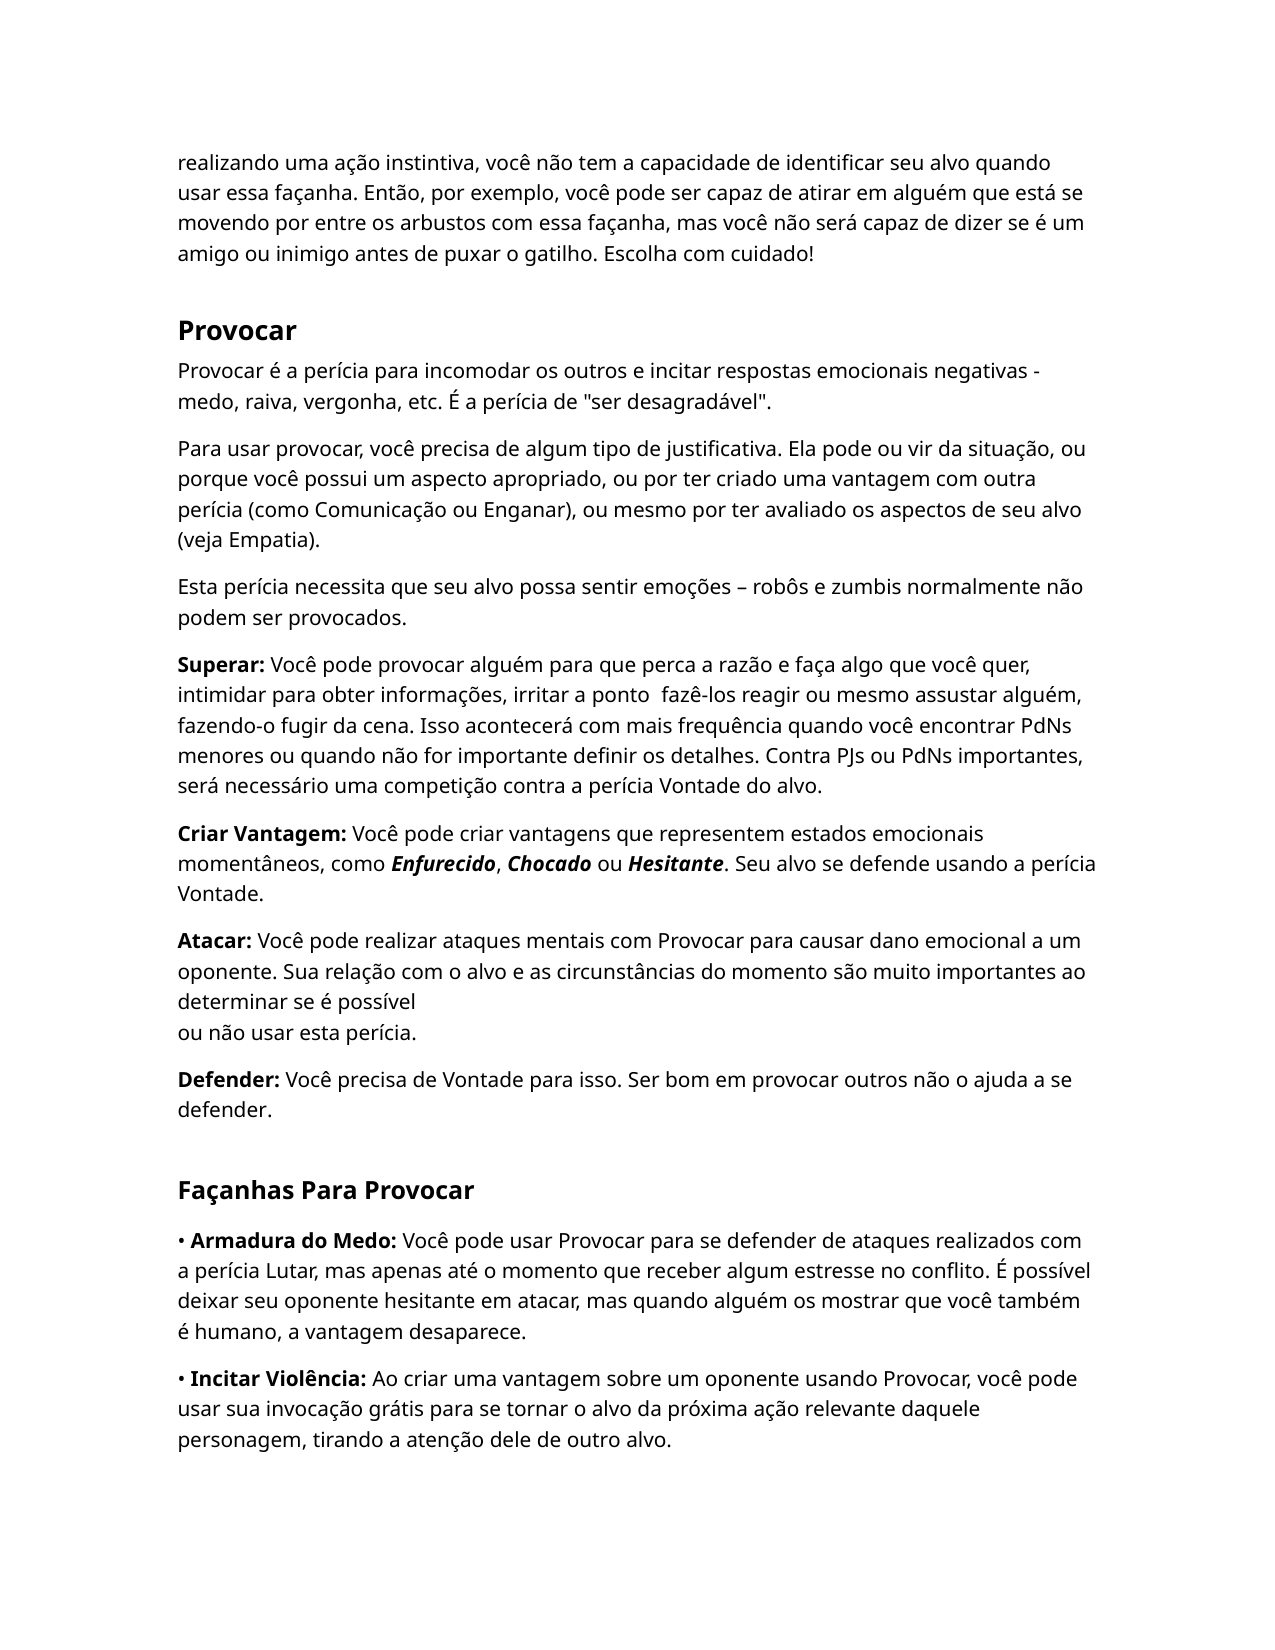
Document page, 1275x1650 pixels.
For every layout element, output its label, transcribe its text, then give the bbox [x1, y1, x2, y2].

text Criar Vantagem: Você pode criar vantagens que representem estados emocionais momentâneos, como Enfurecido, Chocado ou Hesitante. Seu alvo se defende usando a perícia Vontade. [177, 819, 1098, 908]
text Superar: Você pode provocar alguém para que perca a razão e faça algo que você quer, intimidar para obter informações, irritar a ponto fazê-los reagir ou mesmo assustar alguém, fazendo-o fugir da cena. Isso acontecerá com mais frequência quando você encontrar PdNs menores ou quando não for importante definir os detalhes. Contra PJs ou PdNs importantes, será necessário uma competição contra a perícia Vontade do alvo. [177, 650, 1098, 800]
text • Incitar Violência: Ao criar uma vantagem sobre um oponente usando Provocar, você pode usar sua invocação grátis para se tornar o alvo da próxima ação relevante daquele personagem, tirando a atenção dele de outro alvo. [177, 1364, 1098, 1453]
text Esta perícia necessita que seu alvo possa sentir emoções – robôs e zumbis normalmente não podem ser provocados. [177, 572, 1098, 631]
text • Armadura do Medo: Você pode usar Provocar para se defender de ataques realizados com a perícia Lutar, mas apenas até o momento que receber algum estresse no conﬂito. É possível deixar seu oponente hesitante em atacar, mas quando alguém os mostrar que você também é humano, a vantagem desaparece. [177, 1226, 1098, 1345]
text Façanhas Para Provocar [177, 1142, 1098, 1207]
text Para usar provocar, você precisa de algum tipo de justificativa. Ela pode ou vir da situação, ou porque você possui um aspecto apropriado, ou por ter criado uma vantagem com outra perícia (como Comunicação ou Enganar), ou mesmo por ter avaliado os aspectos de seu alvo (veja Empatia). [177, 434, 1098, 554]
text Defender: Você precisa de Vontade para isso. Ser bom em provocar outros não o ajuda a se defender. [177, 1065, 1098, 1124]
text realizando uma ação instintiva, você não tem a capacidade de identificar seu alvo quando usar essa façanha. Então, por exemplo, você pode ser capaz de atirar em alguém que está se movendo por entre os arbustos com essa façanha, mas você não será capaz de dizer se é um amigo ou inimigo antes de puxar o gatilho. Escolha com cuidado! [177, 148, 1098, 267]
subtitle Provocar [177, 311, 1098, 348]
text Provocar é a perícia para incomodar os outros e incitar respostas emocionais negativas - medo, raiva, vergonha, etc. É a perícia de "ser desagradável". [177, 357, 1098, 415]
text Atacar: Você pode realizar ataques mentais com Provocar para causar dano emocional a um oponente. Sua relação com o alvo e as circunstâncias do momento são muito importantes ao determinar se é possível ou não usar esta perícia. [177, 927, 1098, 1046]
